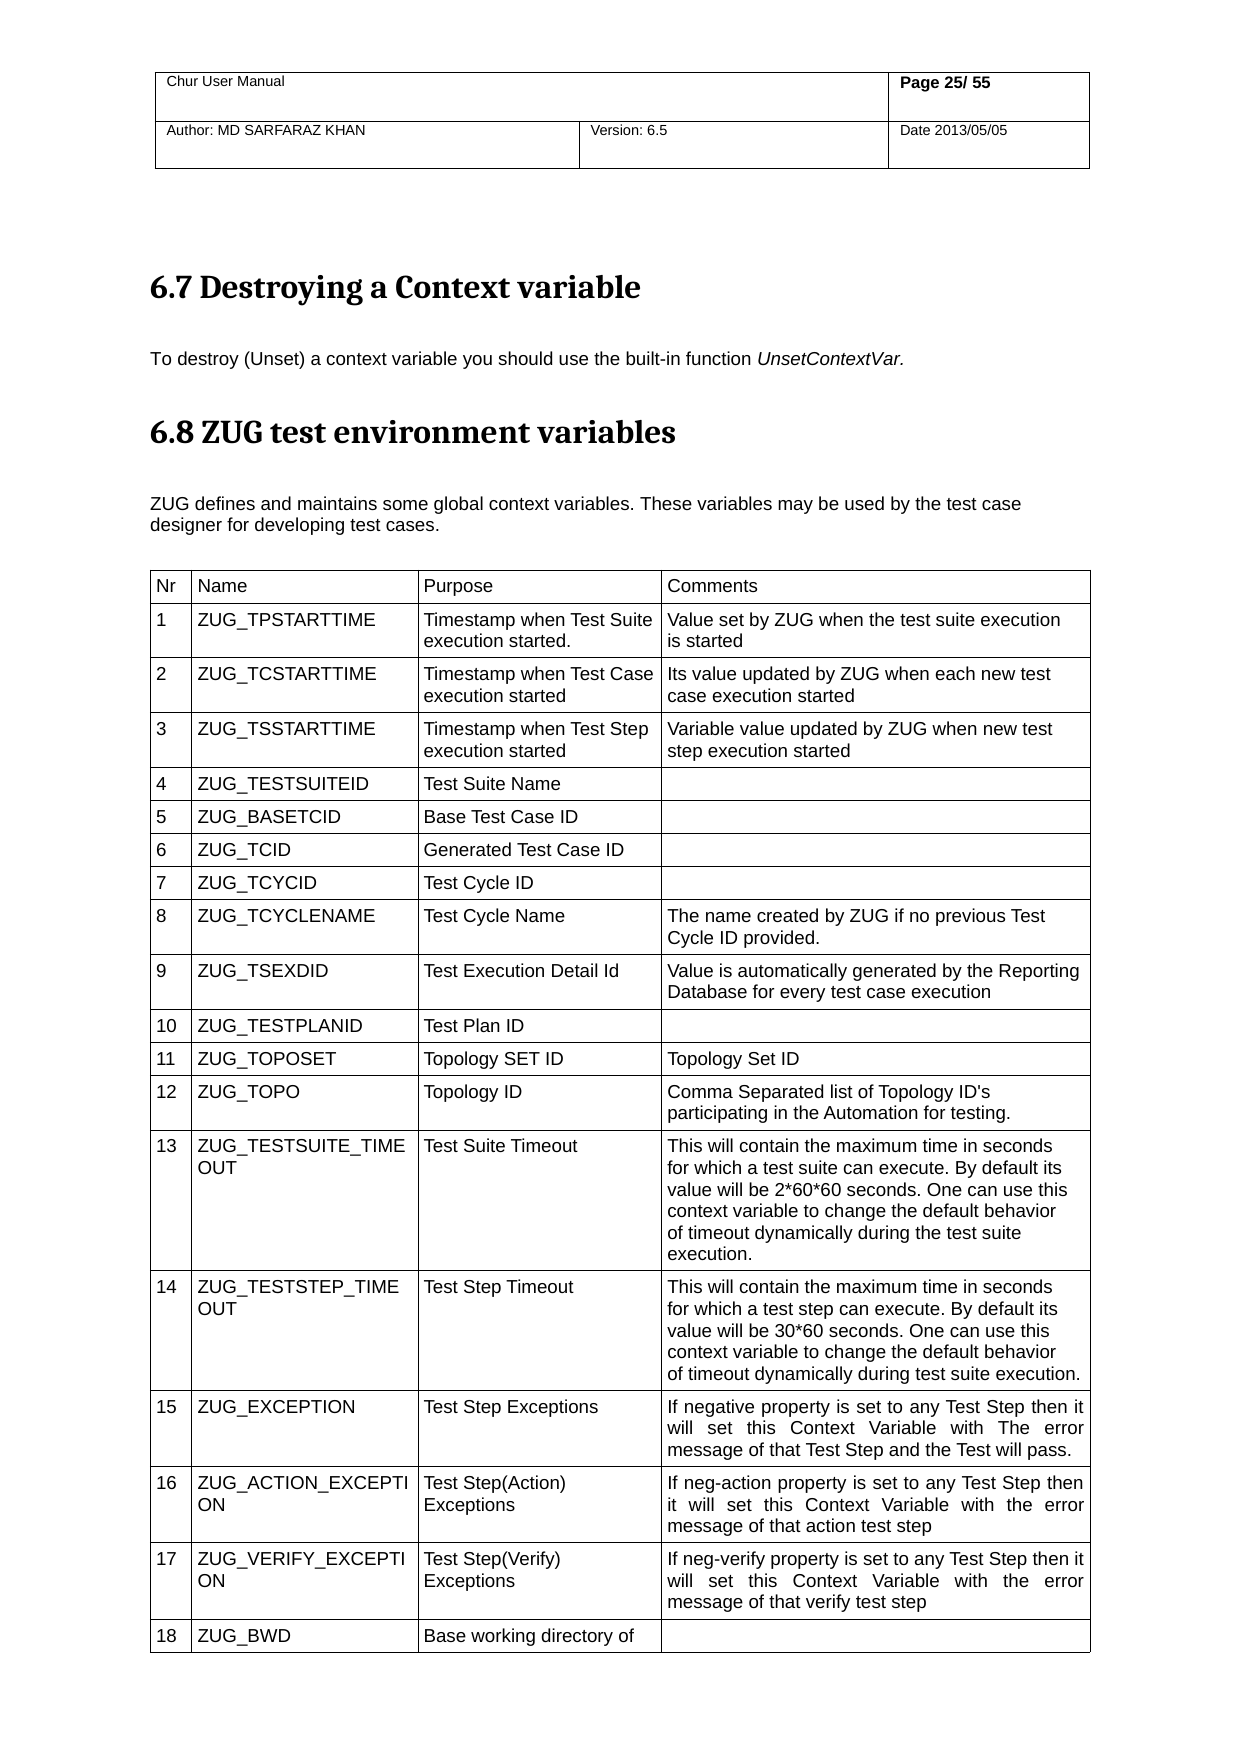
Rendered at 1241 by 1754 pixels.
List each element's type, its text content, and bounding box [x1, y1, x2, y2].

table_cell Value is automatically generated by the Reporting Database for every test case execution [662, 955, 1090, 1008]
table_cell 5 [151, 801, 191, 833]
table_cell ZUG_TESTSUITEID [192, 768, 418, 800]
table_cell [662, 867, 1090, 899]
table_cell Test Plan ID [419, 1010, 661, 1042]
table_cell Test Cycle ID [419, 867, 661, 899]
table_cell ZUG_TCSTARTTIME [192, 658, 418, 712]
table_cell 14 [151, 1271, 191, 1390]
table_cell ZUG_TCYCID [192, 867, 418, 899]
table_header Purpose [419, 571, 661, 603]
table_cell ZUG_TOPO [192, 1076, 418, 1129]
table_cell ZUG_VERIFY_EXCEPTION [192, 1543, 418, 1618]
table_cell ZUG_TOPOSET [192, 1043, 418, 1075]
subtitle 6.7 Destroying a Context variable [150, 268, 1090, 307]
table_cell Base working directory of [419, 1620, 661, 1652]
table_cell Test Step(Action) Exceptions [419, 1467, 661, 1542]
table_cell If neg-verify property is set to any Test Step then it will set this Context Variable with the error message of that verify test step [662, 1543, 1090, 1618]
table_cell 16 [151, 1467, 191, 1542]
table_cell Test Step Exceptions [419, 1391, 661, 1466]
table_cell 12 [151, 1076, 191, 1129]
table_cell ZUG_TESTSUITE_TIMEOUT [192, 1131, 418, 1270]
table_cell ZUG_TCID [192, 834, 418, 866]
table_cell 2 [151, 658, 191, 712]
table_cell [662, 801, 1090, 833]
table_cell ZUG_BWD [192, 1620, 418, 1652]
text To destroy (Unset) a context variable you should use the built-in function UnsetContextVar. [150, 347, 1090, 369]
table_cell 9 [151, 955, 191, 1008]
table_cell Test Step(Verify) Exceptions [419, 1543, 661, 1618]
table_cell ZUG_TESTSTEP_TIMEOUT [192, 1271, 418, 1390]
table_cell ZUG_TSEXDID [192, 955, 418, 1008]
table_header Nr [151, 571, 191, 603]
table_cell Its value updated by ZUG when each new test case execution started [662, 658, 1090, 712]
table_cell Test Suite Name [419, 768, 661, 800]
table_cell Topology Set ID [662, 1043, 1090, 1075]
table_cell 1 [151, 604, 191, 657]
table_cell Test Execution Detail Id [419, 955, 661, 1008]
table_cell Timestamp when Test Step execution started [419, 713, 661, 767]
table_cell 7 [151, 867, 191, 899]
table_cell [662, 834, 1090, 866]
table_cell 15 [151, 1391, 191, 1466]
table_cell This will contain the maximum time in seconds for which a test suite can execute. By default its value will be 2*60*60 seconds. One can use this context variable to change the default behavior of timeout dynamically during the test suite execution. [662, 1131, 1090, 1270]
table_cell Value set by ZUG when the test suite execution is started [662, 604, 1090, 657]
table_cell Variable value updated by ZUG when new test step execution started [662, 713, 1090, 767]
table_cell [662, 1620, 1090, 1652]
table_cell ZUG_BASETCID [192, 801, 418, 833]
table_cell Generated Test Case ID [419, 834, 661, 866]
table_cell The name created by ZUG if no previous Test Cycle ID provided. [662, 900, 1090, 954]
text ZUG defines and maintains some global context variables. These variables may be used by the test case designer for developing test cases. [150, 492, 1090, 535]
table_cell 13 [151, 1131, 191, 1270]
table_cell ZUG_ACTION_EXCEPTION [192, 1467, 418, 1542]
table_cell 18 [151, 1620, 191, 1652]
table_cell Test Step Timeout [419, 1271, 661, 1390]
table_cell 8 [151, 900, 191, 954]
table_cell 6 [151, 834, 191, 866]
subtitle 6.8 ZUG test environment variables [150, 413, 1090, 452]
table_cell This will contain the maximum time in seconds for which a test step can execute. By default its value will be 30*60 seconds. One can use this context variable to change the default behavior of timeout dynamically during test suite execution. [662, 1271, 1090, 1390]
table_cell Topology SET ID [419, 1043, 661, 1075]
table_cell 3 [151, 713, 191, 767]
table_cell Comma Separated list of Topology ID's participating in the Automation for testing. [662, 1076, 1090, 1129]
table_header Comments [662, 571, 1090, 603]
table_cell [662, 1010, 1090, 1042]
table_cell 4 [151, 768, 191, 800]
table_cell Test Suite Timeout [419, 1131, 661, 1270]
table_cell Test Cycle Name [419, 900, 661, 954]
table_cell Base Test Case ID [419, 801, 661, 833]
table_cell Timestamp when Test Case execution started [419, 658, 661, 712]
table_cell ZUG_EXCEPTION [192, 1391, 418, 1466]
table_cell If negative property is set to any Test Step then it will set this Context Variable with The error message of that Test Step and the Test will pass. [662, 1391, 1090, 1466]
table_header Name [192, 571, 418, 603]
table_cell [662, 768, 1090, 800]
table_cell 10 [151, 1010, 191, 1042]
table_cell 11 [151, 1043, 191, 1075]
table_cell ZUG_TCYCLENAME [192, 900, 418, 954]
table_cell If neg-action property is set to any Test Step then it will set this Context Variable with the error message of that action test step [662, 1467, 1090, 1542]
table_cell ZUG_TSSTARTTIME [192, 713, 418, 767]
table_cell ZUG_TPSTARTTIME [192, 604, 418, 657]
table_cell ZUG_TESTPLANID [192, 1010, 418, 1042]
table_cell Timestamp when Test Suite execution started. [419, 604, 661, 657]
table_cell Topology ID [419, 1076, 661, 1129]
table_cell 17 [151, 1543, 191, 1618]
